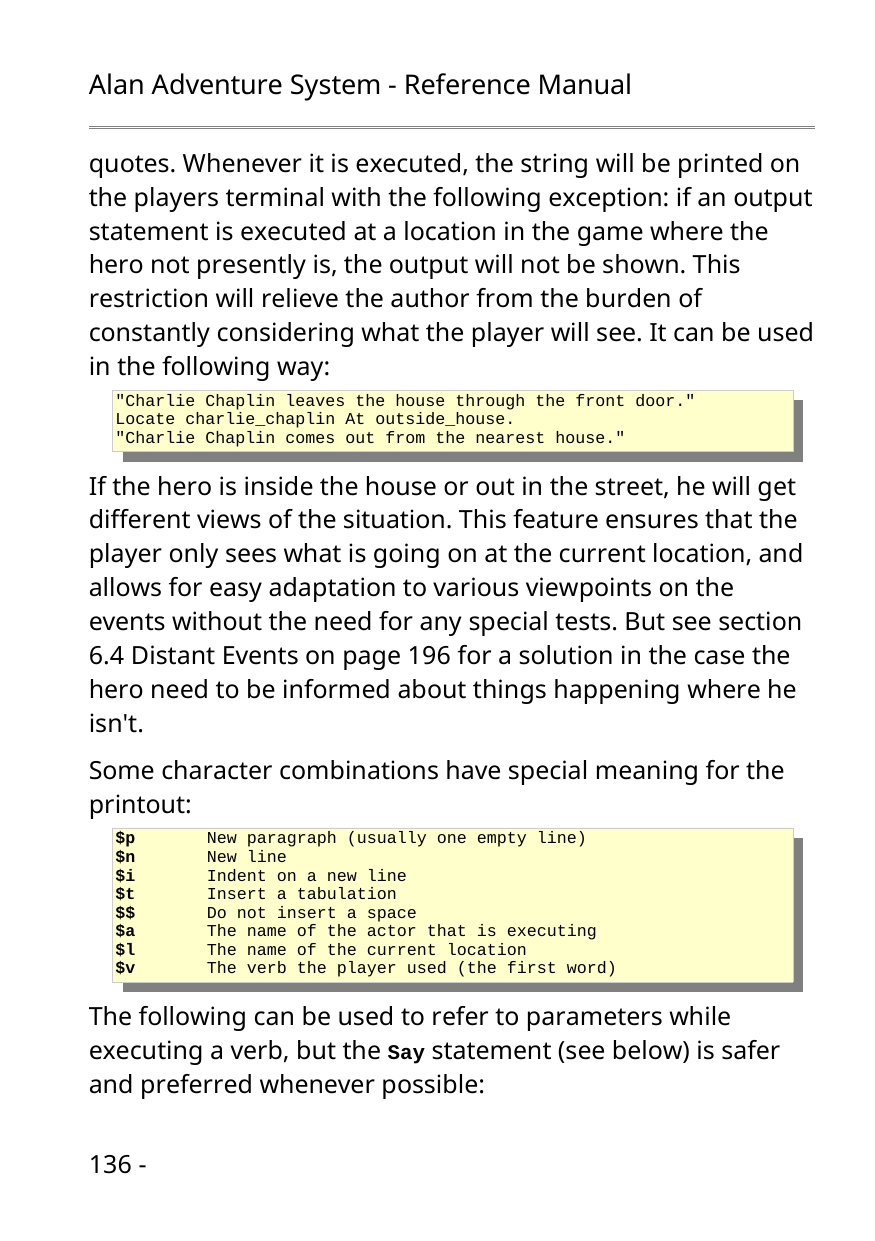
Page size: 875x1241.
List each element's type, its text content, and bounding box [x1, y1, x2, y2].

text $i Indent on a new line [113, 864, 793, 883]
text "Charlie Chaplin leaves the house through the front door." Locate charlie_chaplin At outside_house. "Charlie Chaplin comes out from the nearest house." [113, 391, 793, 451]
text $t Insert a tabulation [113, 883, 793, 902]
text Some character combinations have special meaning for the printout: [88, 753, 815, 821]
text $n New line [113, 846, 793, 864]
text $a The name of the actor that is executing [113, 920, 793, 939]
text $p New paragraph (usually one empty line) [113, 829, 793, 846]
text $$ Do not insert a space [113, 902, 793, 920]
text $v The verb the player used (the first word) [113, 957, 793, 982]
text $l The name of the current location [113, 939, 793, 957]
text The following can be used to refer to parameters while executing a verb, but the Say statement (see below) is safer and preferred whenever possible: [88, 999, 815, 1101]
text If the hero is inside the house or out in the street, he will get different views of the situation. This feature ensures that the player only sees what is going on at the current location, and allows for easy adaptation to various view­points on the events without the need for any special tests. But see section 6.4 Distant Events on page 151 for a solution in the case the hero need to be informed about things happening where he isn't. [88, 468, 815, 740]
text quotes. Whenever it is executed, the string will be printed on the players terminal with the following exception: if an output statement is executed at a location in the game where the hero not presently is, the output will not be shown. This restriction will relieve the author from the burden of constantly considering what the player will see. It can be used in the following way: [88, 146, 815, 383]
